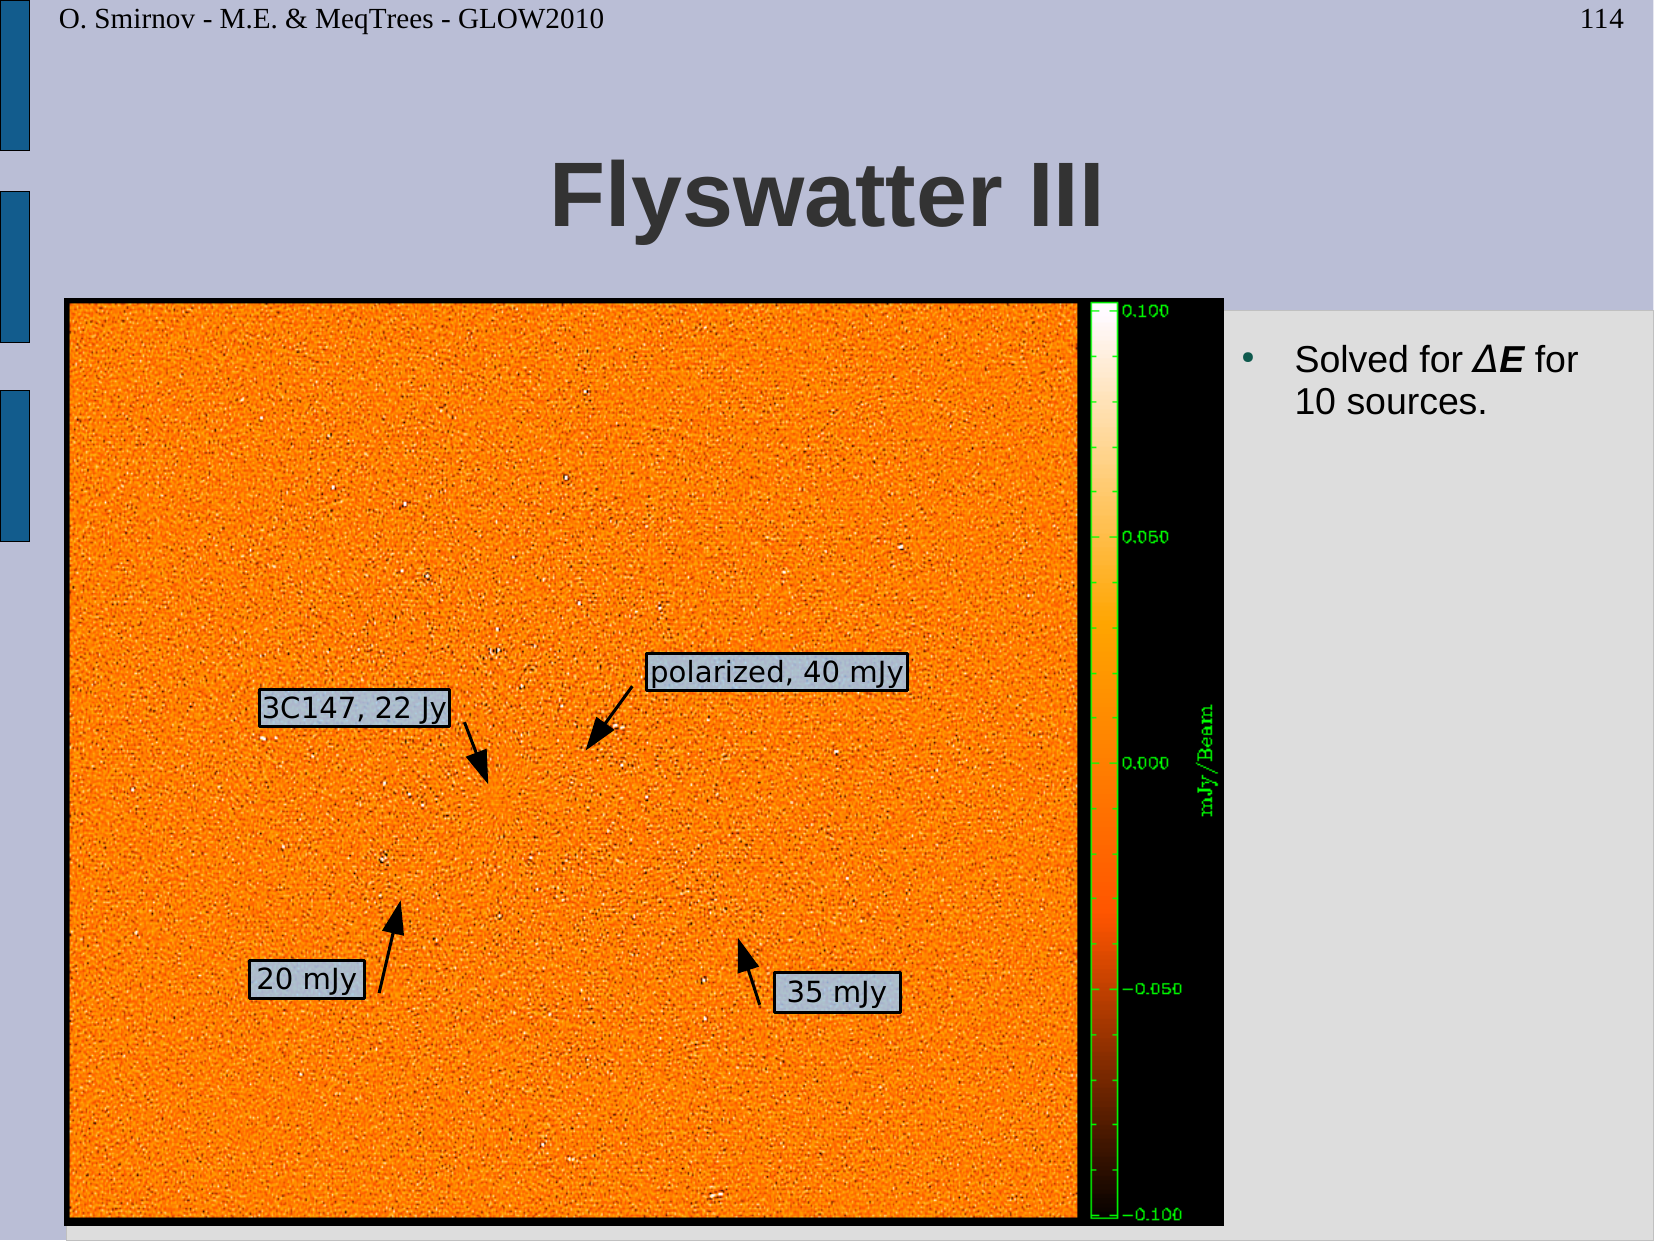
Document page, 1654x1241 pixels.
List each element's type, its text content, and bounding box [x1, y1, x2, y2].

text_box 35 mJy [774, 972, 900, 1013]
text_box polarized, 40 mJy [647, 654, 907, 691]
text_box 3C147, 22 Jy [259, 690, 450, 727]
list Solved for ΔE for 10 sources. [1223, 337, 1654, 1163]
text_box 20 mJy [249, 960, 364, 998]
title Flyswatter III [121, 91, 1534, 299]
picture [64, 298, 1224, 1226]
